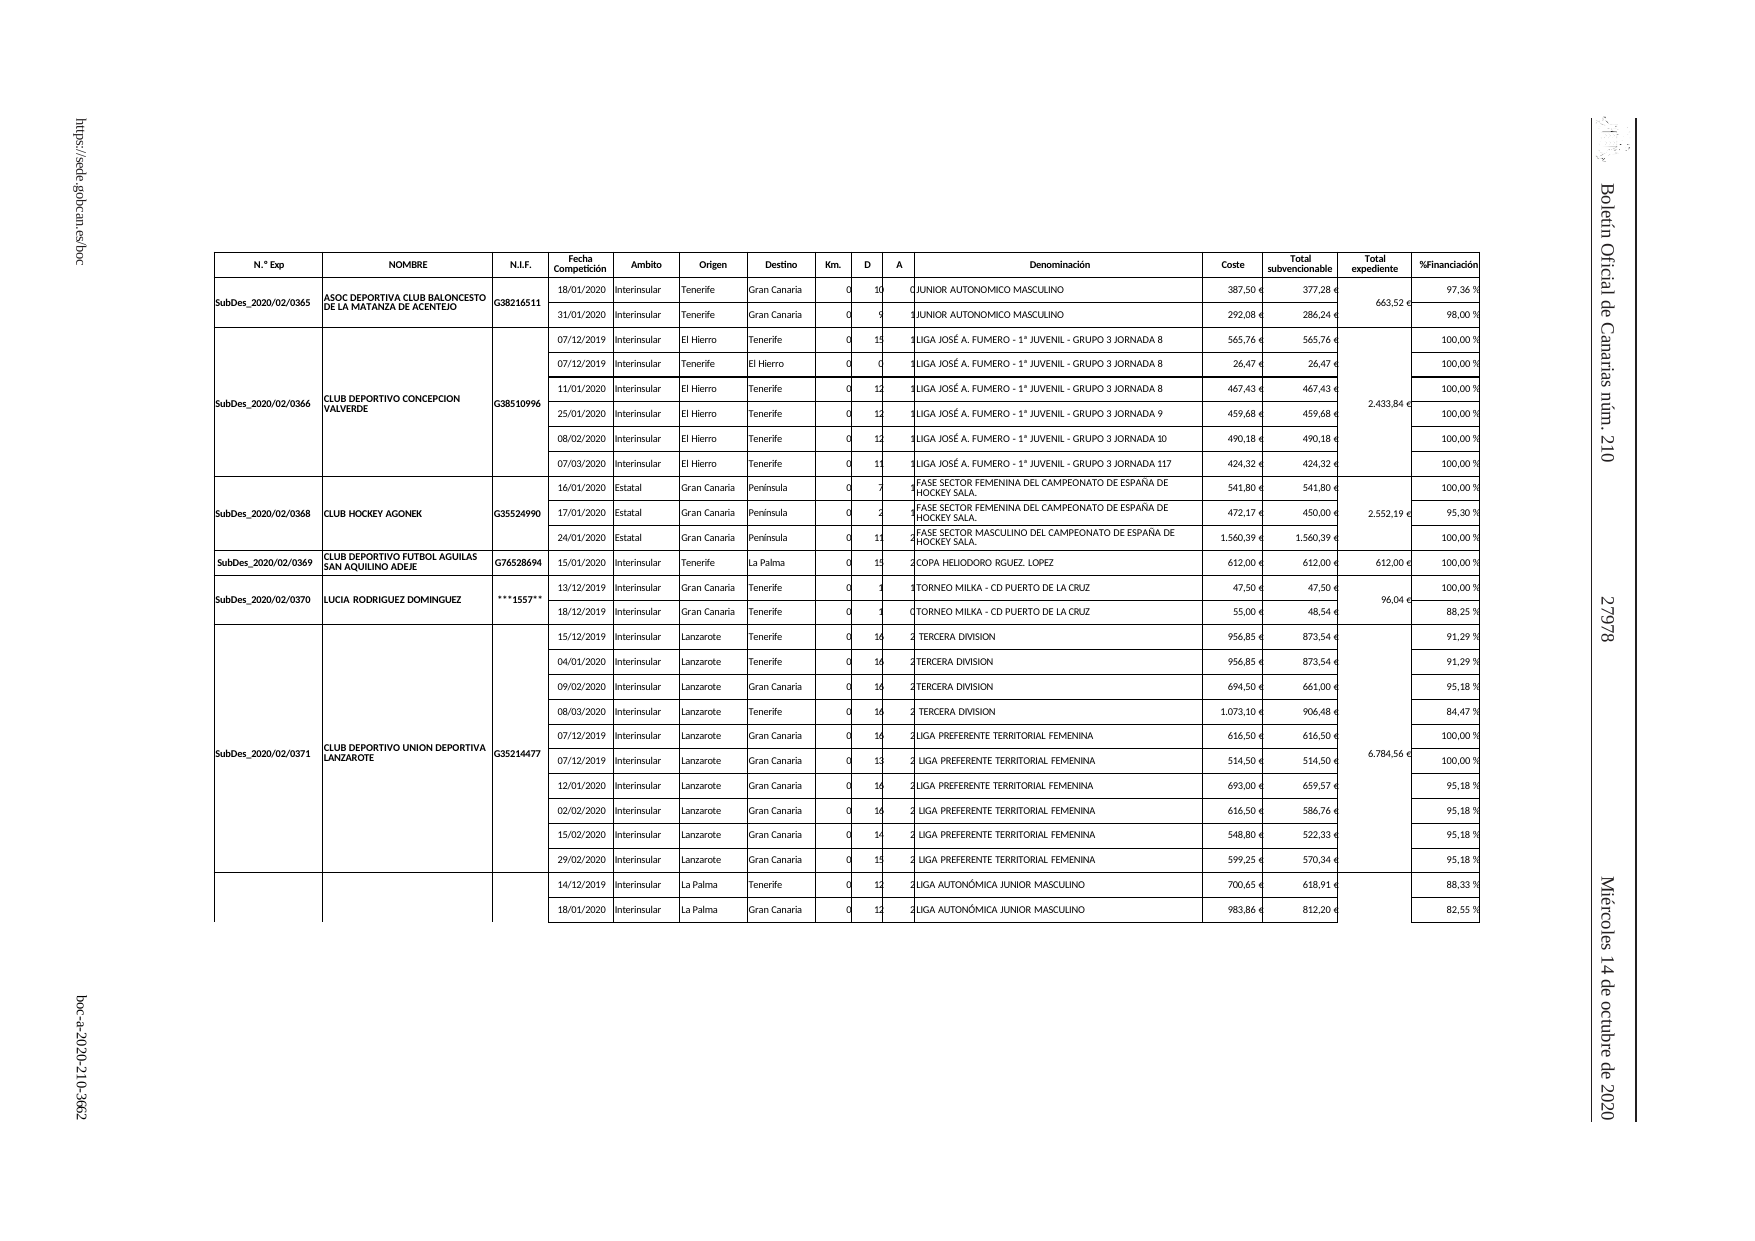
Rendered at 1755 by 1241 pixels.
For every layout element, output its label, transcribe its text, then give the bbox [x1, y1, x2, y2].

table_cell CLUB DEPORTIVO FUTBOL AGUILAS SAN AQUILINO ADEJE [323, 551, 492, 575]
table_cell 47,50 € [1263, 576, 1337, 599]
table_cell 91,29 % [1412, 650, 1479, 674]
table_header N.º Exp [215, 253, 322, 277]
table_cell 472,17 € [1203, 501, 1262, 525]
table_header Total subvencionable [1263, 253, 1337, 277]
table_cell 459,68 € [1263, 402, 1337, 426]
table_cell 0 [816, 749, 851, 773]
table_cell 26,47 € [1263, 353, 1337, 376]
table_cell Interinsular [614, 452, 679, 476]
table_header Fecha Competición [549, 253, 613, 277]
table_cell 11 [852, 452, 882, 476]
table_cell 0 [816, 824, 851, 847]
table_cell 47,50 € [1203, 576, 1262, 599]
table_cell 15/02/2020 [549, 824, 613, 847]
table_cell [1338, 873, 1411, 922]
table_cell 0 [852, 353, 882, 376]
table_cell 2 [883, 725, 914, 748]
table_cell 10 [852, 278, 882, 302]
table_cell Interinsular [614, 402, 679, 426]
table_cell 25/01/2020 [549, 402, 613, 426]
table_cell 541,80 € [1203, 477, 1262, 500]
table_cell Gran Canaria [748, 749, 815, 773]
table_cell Península [748, 477, 815, 500]
table_cell Interinsular [614, 700, 679, 723]
table_cell 09/02/2020 [549, 675, 613, 699]
table_cell LIGA JOSÉ A. FUMERO ‐ 1ª JUVENIL ‐ GRUPO 3 JORNADA 8 [915, 378, 1202, 401]
table_cell 04/01/2020 [549, 650, 613, 674]
table_cell 956,85 € [1203, 650, 1262, 674]
table_cell 0 [816, 849, 851, 872]
table_cell Estatal [614, 526, 679, 550]
table_cell 565,76 € [1203, 328, 1262, 352]
table_cell Tenerife [748, 402, 815, 426]
table_cell 0 [816, 427, 851, 451]
table_cell 100,00 % [1412, 526, 1479, 550]
table_cell 0 [816, 725, 851, 748]
table_cell 6.784,56 € [1338, 625, 1411, 872]
table_cell 618,91 € [1263, 873, 1337, 897]
table_cell Tenerife [748, 328, 815, 352]
table_cell El Hierro [748, 353, 815, 376]
table_cell 1 [883, 501, 914, 525]
table_cell 616,50 € [1263, 725, 1337, 748]
table_cell Tenerife [748, 378, 815, 401]
table_cell Tenerife [680, 353, 747, 376]
table_cell COPA HELIODORO RGUEZ. LOPEZ [915, 551, 1202, 575]
table_cell 0 [816, 477, 851, 500]
table_cell Lanzarote [680, 849, 747, 872]
table_cell Tenerife [680, 551, 747, 575]
table_cell Gran Canaria [748, 898, 815, 922]
table_cell 1 [883, 576, 914, 599]
table_cell 95,18 % [1412, 675, 1479, 699]
table_cell FASE SECTOR MASCULINO DEL CAMPEONATO DE ESPAÑA DE HOCKEY SALA. [915, 526, 1202, 550]
table_cell Interinsular [614, 749, 679, 773]
table_cell 1 [883, 402, 914, 426]
table_cell 2 [883, 749, 914, 773]
table_cell 0 [816, 774, 851, 798]
table_cell 2 [852, 501, 882, 525]
table_cell 12 [852, 378, 882, 401]
table_cell 586,76 € [1263, 799, 1337, 823]
table_cell ASOC DEPORTIVA CLUB BALONCESTO DE LA MATANZA DE ACENTEJO [323, 278, 492, 327]
table_cell 18/12/2019 [549, 601, 613, 624]
table_cell [215, 873, 322, 922]
table_cell 11 [852, 526, 882, 550]
table_cell 873,54 € [1263, 650, 1337, 674]
table_cell Tenerife [748, 427, 815, 451]
table_cell CLUB DEPORTIVO CONCEPCION VALVERDE [323, 328, 492, 476]
table_cell 12 [852, 427, 882, 451]
table_cell 467,43 € [1263, 378, 1337, 401]
table_cell Lanzarote [680, 625, 747, 649]
table_cell 0 [816, 402, 851, 426]
table_cell 12 [852, 898, 882, 922]
table_cell El Hierro [680, 378, 747, 401]
table_cell 26,47 € [1203, 353, 1262, 376]
table_cell 7 [852, 477, 882, 500]
text Boletín Oficial de Canarias núm. 210 [1598, 183, 1618, 464]
table_cell 95,18 % [1412, 774, 1479, 798]
table_cell Gran Canaria [748, 278, 815, 302]
table_cell G35524990 [493, 477, 548, 550]
table_cell 1 [883, 452, 914, 476]
table_cell 07/12/2019 [549, 353, 613, 376]
table_cell 48,54 € [1263, 601, 1337, 624]
table_cell Lanzarote [680, 650, 747, 674]
table_cell 2 [883, 824, 914, 847]
table_cell 18/01/2020 [549, 278, 613, 302]
table_cell 100,00 % [1412, 725, 1479, 748]
table_cell 91,29 % [1412, 625, 1479, 649]
table_cell 873,54 € [1263, 625, 1337, 649]
table_cell 2 [883, 675, 914, 699]
table_cell Gran Canaria [748, 799, 815, 823]
table_cell Tenerife [748, 452, 815, 476]
table_cell 55,00 € [1203, 601, 1262, 624]
table_cell La Palma [680, 898, 747, 922]
table_cell 16 [852, 799, 882, 823]
table_cell LIGA JOSÉ A. FUMERO ‐ 1ª JUVENIL ‐ GRUPO 3 JORNADA 10 [915, 427, 1202, 451]
table_cell TERCERA DIVISION [915, 625, 1202, 649]
table_cell 0 [816, 353, 851, 376]
table_cell 0 [816, 452, 851, 476]
table_cell 16/01/2020 [549, 477, 613, 500]
table_header Km. [816, 253, 851, 277]
table_cell 100,00 % [1412, 427, 1479, 451]
table_cell 1 [883, 477, 914, 500]
table_cell 16 [852, 625, 882, 649]
table_cell 1 [883, 427, 914, 451]
table_cell 541,80 € [1263, 477, 1337, 500]
table_cell Estatal [614, 477, 679, 500]
table_cell 12/01/2020 [549, 774, 613, 798]
table_cell 292,08 € [1203, 303, 1262, 327]
table_cell 84,47 % [1412, 700, 1479, 723]
table_cell 97,36 % [1412, 278, 1479, 302]
table_header N.I.F. [493, 253, 548, 277]
table_cell 459,68 € [1203, 402, 1262, 426]
table_cell 100,00 % [1412, 328, 1479, 352]
table_cell Tenerife [748, 625, 815, 649]
table_cell 0 [816, 303, 851, 327]
table_cell 2 [883, 625, 914, 649]
table_cell 0 [816, 700, 851, 723]
table_cell Interinsular [614, 898, 679, 922]
table_cell El Hierro [680, 402, 747, 426]
table_cell Gran Canaria [680, 601, 747, 624]
table_cell 15/01/2020 [549, 551, 613, 575]
table_cell 100,00 % [1412, 551, 1479, 575]
table_cell Península [748, 501, 815, 525]
table_cell 659,57 € [1263, 774, 1337, 798]
table_cell Gran Canaria [748, 774, 815, 798]
table_cell JUNIOR AUTONOMICO MASCULINO [915, 303, 1202, 327]
table_cell Lanzarote [680, 700, 747, 723]
table_cell 467,43 € [1203, 378, 1262, 401]
table_cell Interinsular [614, 824, 679, 847]
table_cell 616,50 € [1203, 799, 1262, 823]
table_cell 2.433,84 € [1338, 328, 1411, 476]
table_cell 1 [883, 328, 914, 352]
table_cell Estatal [614, 501, 679, 525]
table_cell CLUB HOCKEY AGONEK [323, 477, 492, 550]
table_cell 0 [816, 576, 851, 599]
text Miércoles 14 de octubre de 2020 [1598, 876, 1618, 1124]
table_cell TORNEO MILKA ‐ CD PUERTO DE LA CRUZ [915, 601, 1202, 624]
table_cell 1 [852, 601, 882, 624]
table_cell Lanzarote [680, 675, 747, 699]
table_cell 11/01/2020 [549, 378, 613, 401]
table_cell 0 [816, 601, 851, 624]
table_cell 599,25 € [1203, 849, 1262, 872]
table_cell 450,00 € [1263, 501, 1337, 525]
table_cell 17/01/2020 [549, 501, 613, 525]
table_cell 2 [883, 873, 914, 897]
table_cell Gran Canaria [680, 477, 747, 500]
table_cell CLUB DEPORTIVO UNION DEPORTIVA LANZAROTE [323, 625, 492, 872]
table_cell TERCERA DIVISION [915, 675, 1202, 699]
table_cell Gran Canaria [748, 725, 815, 748]
table_cell 0 [816, 526, 851, 550]
table_cell Interinsular [614, 675, 679, 699]
table_cell 0 [816, 873, 851, 897]
table_cell TERCERA DIVISION [915, 700, 1202, 723]
table_cell 694,50 € [1203, 675, 1262, 699]
table_cell 100,00 % [1412, 353, 1479, 376]
table_cell 100,00 % [1412, 402, 1479, 426]
table_cell 08/03/2020 [549, 700, 613, 723]
table_cell SubDes_2020/02/0370 [215, 576, 322, 624]
table_cell 983,86 € [1203, 898, 1262, 922]
table_cell Interinsular [614, 328, 679, 352]
table_cell 0 [816, 278, 851, 302]
table_cell 13 [852, 749, 882, 773]
table_cell SubDes_2020/02/0369 [215, 551, 322, 575]
table_cell Interinsular [614, 427, 679, 451]
table_cell Interinsular [614, 799, 679, 823]
table_cell 95,30 % [1412, 501, 1479, 525]
table_cell Interinsular [614, 378, 679, 401]
table_cell 31/01/2020 [549, 303, 613, 327]
table_cell 514,50 € [1203, 749, 1262, 773]
table_cell G76528694 [493, 551, 548, 575]
table_cell 693,00 € [1203, 774, 1262, 798]
table_cell 88,33 % [1412, 873, 1479, 897]
table_cell 661,00 € [1263, 675, 1337, 699]
table_cell SubDes_2020/02/0371 [215, 625, 322, 872]
table_cell LIGA JOSÉ A. FUMERO ‐ 1ª JUVENIL ‐ GRUPO 3 JORNADA 8 [915, 353, 1202, 376]
table_cell Interinsular [614, 576, 679, 599]
table_cell 14 [852, 824, 882, 847]
table_cell 424,32 € [1203, 452, 1262, 476]
table_cell 100,00 % [1412, 477, 1479, 500]
table_cell 0 [816, 551, 851, 575]
table_cell Gran Canaria [680, 576, 747, 599]
table_cell Interinsular [614, 650, 679, 674]
table_cell 16 [852, 700, 882, 723]
table_cell 0 [816, 898, 851, 922]
table_cell ***1557** [493, 576, 548, 624]
table_cell JUNIOR AUTONOMICO MASCULINO [915, 278, 1202, 302]
table_cell LIGA JOSÉ A. FUMERO ‐ 1ª JUVENIL ‐ GRUPO 3 JORNADA 9 [915, 402, 1202, 426]
table_cell 700,65 € [1203, 873, 1262, 897]
table_cell Tenerife [748, 650, 815, 674]
table_cell 0 [883, 601, 914, 624]
table_cell 2 [883, 650, 914, 674]
table_header Coste [1203, 253, 1262, 277]
table_cell 95,18 % [1412, 799, 1479, 823]
table_cell 13/12/2019 [549, 576, 613, 599]
table_cell 2 [883, 526, 914, 550]
table_cell 14/12/2019 [549, 873, 613, 897]
table_cell 100,00 % [1412, 378, 1479, 401]
table_cell 570,34 € [1263, 849, 1337, 872]
table_cell 1 [883, 303, 914, 327]
table_cell 286,24 € [1263, 303, 1337, 327]
table_cell 565,76 € [1263, 328, 1337, 352]
table_cell El Hierro [680, 328, 747, 352]
table_cell 1 [883, 378, 914, 401]
table_header Total expediente [1338, 253, 1411, 277]
table_cell 2 [883, 898, 914, 922]
table_cell 24/01/2020 [549, 526, 613, 550]
table_cell 2 [883, 799, 914, 823]
table_cell 616,50 € [1203, 725, 1262, 748]
table_cell 387,50 € [1203, 278, 1262, 302]
table_cell 12 [852, 402, 882, 426]
table_cell SubDes_2020/02/0368 [215, 477, 322, 550]
table_cell Gran Canaria [680, 526, 747, 550]
table_cell 95,18 % [1412, 849, 1479, 872]
table_cell [323, 873, 492, 922]
table_cell LIGA AUTONÓMICA JUNIOR MASCULINO [915, 873, 1202, 897]
table_cell 16 [852, 774, 882, 798]
table_cell LIGA JOSÉ A. FUMERO ‐ 1ª JUVENIL ‐ GRUPO 3 JORNADA 8 [915, 328, 1202, 352]
table_cell 96,04 € [1338, 576, 1411, 624]
table_cell 82,55 % [1412, 898, 1479, 922]
table_header Ambito [614, 253, 679, 277]
table_cell 16 [852, 675, 882, 699]
table_cell 0 [816, 501, 851, 525]
table_cell Interinsular [614, 303, 679, 327]
table_cell Península [748, 526, 815, 550]
table_cell 0 [816, 650, 851, 674]
table_cell Interinsular [614, 353, 679, 376]
text boc-a-2020-210-3662 [74, 995, 91, 1124]
table_cell 100,00 % [1412, 452, 1479, 476]
table_cell Lanzarote [680, 725, 747, 748]
table_cell Tenerife [680, 278, 747, 302]
table_cell G38510996 [493, 328, 548, 476]
table_cell Gran Canaria [748, 303, 815, 327]
text 27978 [1598, 597, 1618, 646]
table_cell Tenerife [680, 303, 747, 327]
table_header D [852, 253, 882, 277]
table_cell 0 [883, 278, 914, 302]
table_cell 12 [852, 873, 882, 897]
table_cell 15 [852, 849, 882, 872]
table_cell El Hierro [680, 427, 747, 451]
table_cell 2 [883, 774, 914, 798]
table_cell 07/12/2019 [549, 749, 613, 773]
table_cell 612,00 € [1263, 551, 1337, 575]
table_cell Lanzarote [680, 749, 747, 773]
table_cell El Hierro [680, 452, 747, 476]
table_cell 2.552,19 € [1338, 477, 1411, 550]
table_cell TERCERA DIVISION [915, 650, 1202, 674]
table_cell 0 [816, 328, 851, 352]
table_cell G38216511 [493, 278, 548, 327]
table_cell 956,85 € [1203, 625, 1262, 649]
table_cell LIGA PREFERENTE TERRITORIAL FEMENINA [915, 849, 1202, 872]
table_cell Lanzarote [680, 799, 747, 823]
table_cell La Palma [680, 873, 747, 897]
table_cell Interinsular [614, 551, 679, 575]
table_header A [883, 253, 914, 277]
table_header NOMBRE [323, 253, 492, 277]
table_header Destino [748, 253, 815, 277]
table_cell 1.560,39 € [1203, 526, 1262, 550]
table_cell La Palma [748, 551, 815, 575]
table_cell 15 [852, 328, 882, 352]
table_cell LIGA PREFERENTE TERRITORIAL FEMENINA [915, 749, 1202, 773]
table_cell 0 [816, 625, 851, 649]
table_cell 1.560,39 € [1263, 526, 1337, 550]
table_cell Tenerife [748, 576, 815, 599]
table_cell 9 [852, 303, 882, 327]
table_cell FASE SECTOR FEMENINA DEL CAMPEONATO DE ESPAÑA DE HOCKEY SALA. [915, 501, 1202, 525]
table_cell G35214477 [493, 625, 548, 872]
table_cell 15 [852, 551, 882, 575]
table_cell LUCIA RODRIGUEZ DOMINGUEZ [323, 576, 492, 624]
table_cell 490,18 € [1203, 427, 1262, 451]
table_header Origen [680, 253, 747, 277]
table_cell LIGA PREFERENTE TERRITORIAL FEMENINA [915, 725, 1202, 748]
table_cell 07/12/2019 [549, 725, 613, 748]
table_cell 377,28 € [1263, 278, 1337, 302]
table_cell 15/12/2019 [549, 625, 613, 649]
table_cell 100,00 % [1412, 576, 1479, 599]
table_cell 16 [852, 725, 882, 748]
table_cell Interinsular [614, 625, 679, 649]
table_cell 02/02/2020 [549, 799, 613, 823]
table_cell Interinsular [614, 873, 679, 897]
table_cell LIGA PREFERENTE TERRITORIAL FEMENINA [915, 799, 1202, 823]
table_cell Gran Canaria [748, 675, 815, 699]
table_cell 0 [816, 799, 851, 823]
table_cell 08/02/2020 [549, 427, 613, 451]
table_cell LIGA JOSÉ A. FUMERO ‐ 1ª JUVENIL ‐ GRUPO 3 JORNADA 117 [915, 452, 1202, 476]
table_cell Interinsular [614, 849, 679, 872]
table_cell 07/12/2019 [549, 328, 613, 352]
table_cell SubDes_2020/02/0366 [215, 328, 322, 476]
table_header %Financiación [1412, 253, 1479, 277]
table_cell 522,33 € [1263, 824, 1337, 847]
table_cell LIGA AUTONÓMICA JUNIOR MASCULINO [915, 898, 1202, 922]
table_cell SubDes_2020/02/0365 [215, 278, 322, 327]
table_cell 18/01/2020 [549, 898, 613, 922]
table_cell 490,18 € [1263, 427, 1337, 451]
table_cell 1 [852, 576, 882, 599]
table_cell FASE SECTOR FEMENINA DEL CAMPEONATO DE ESPAÑA DE HOCKEY SALA. [915, 477, 1202, 500]
table_cell Tenerife [748, 601, 815, 624]
table_cell 612,00 € [1203, 551, 1262, 575]
table_cell Interinsular [614, 601, 679, 624]
table_cell 98,00 % [1412, 303, 1479, 327]
table_cell 1.073,10 € [1203, 700, 1262, 723]
table_cell Lanzarote [680, 824, 747, 847]
table_cell LIGA PREFERENTE TERRITORIAL FEMENINA [915, 774, 1202, 798]
table_cell 548,80 € [1203, 824, 1262, 847]
table_cell 424,32 € [1263, 452, 1337, 476]
table_cell 663,52 € [1338, 278, 1411, 327]
table_cell 2 [883, 700, 914, 723]
table_cell [493, 873, 548, 922]
table_cell 514,50 € [1263, 749, 1337, 773]
table_cell 2 [883, 849, 914, 872]
table_cell Gran Canaria [748, 849, 815, 872]
table_cell 812,20 € [1263, 898, 1337, 922]
table_cell 95,18 % [1412, 824, 1479, 847]
table_cell Interinsular [614, 774, 679, 798]
table_cell Lanzarote [680, 774, 747, 798]
table_cell 88,25 % [1412, 601, 1479, 624]
table_cell 100,00 % [1412, 749, 1479, 773]
table_cell Tenerife [748, 873, 815, 897]
table_cell Gran Canaria [680, 501, 747, 525]
table_cell Tenerife [748, 700, 815, 723]
table_cell 0 [816, 378, 851, 401]
table_cell 906,48 € [1263, 700, 1337, 723]
table_cell 612,00 € [1338, 551, 1411, 575]
table_cell 2 [883, 551, 914, 575]
table_cell Gran Canaria [748, 824, 815, 847]
table_cell 07/03/2020 [549, 452, 613, 476]
table_cell 16 [852, 650, 882, 674]
table_cell Interinsular [614, 278, 679, 302]
text https://sede.gobcan.es/boc [73, 118, 90, 273]
table_cell TORNEO MILKA ‐ CD PUERTO DE LA CRUZ [915, 576, 1202, 599]
table_cell 1 [883, 353, 914, 376]
table_header Denominación [915, 253, 1202, 277]
table_cell 29/02/2020 [549, 849, 613, 872]
table_cell Interinsular [614, 725, 679, 748]
table_cell LIGA PREFERENTE TERRITORIAL FEMENINA [915, 824, 1202, 847]
table_cell 0 [816, 675, 851, 699]
